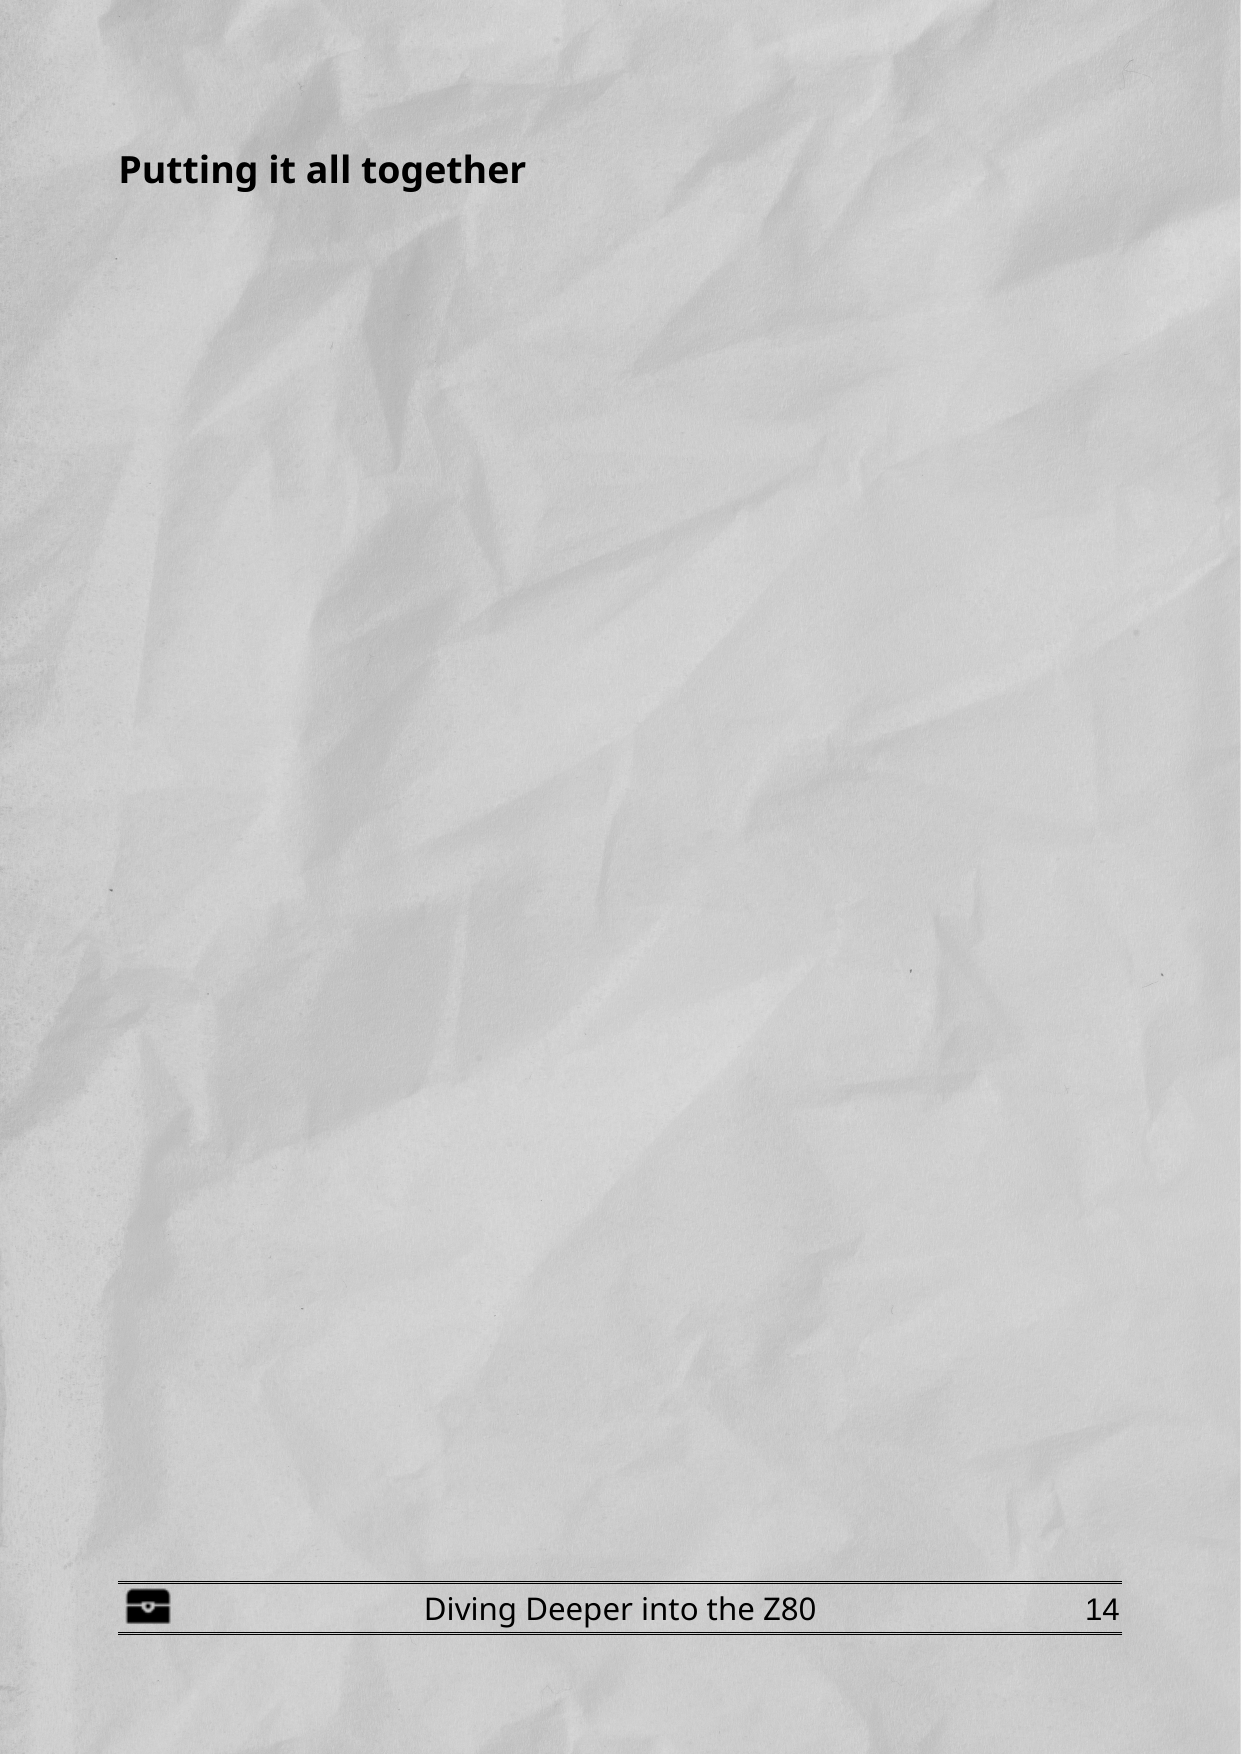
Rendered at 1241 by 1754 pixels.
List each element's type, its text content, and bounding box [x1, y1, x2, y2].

subtitle Putting it all together [118, 143, 1122, 194]
picture [0, 0, 1241, 1754]
